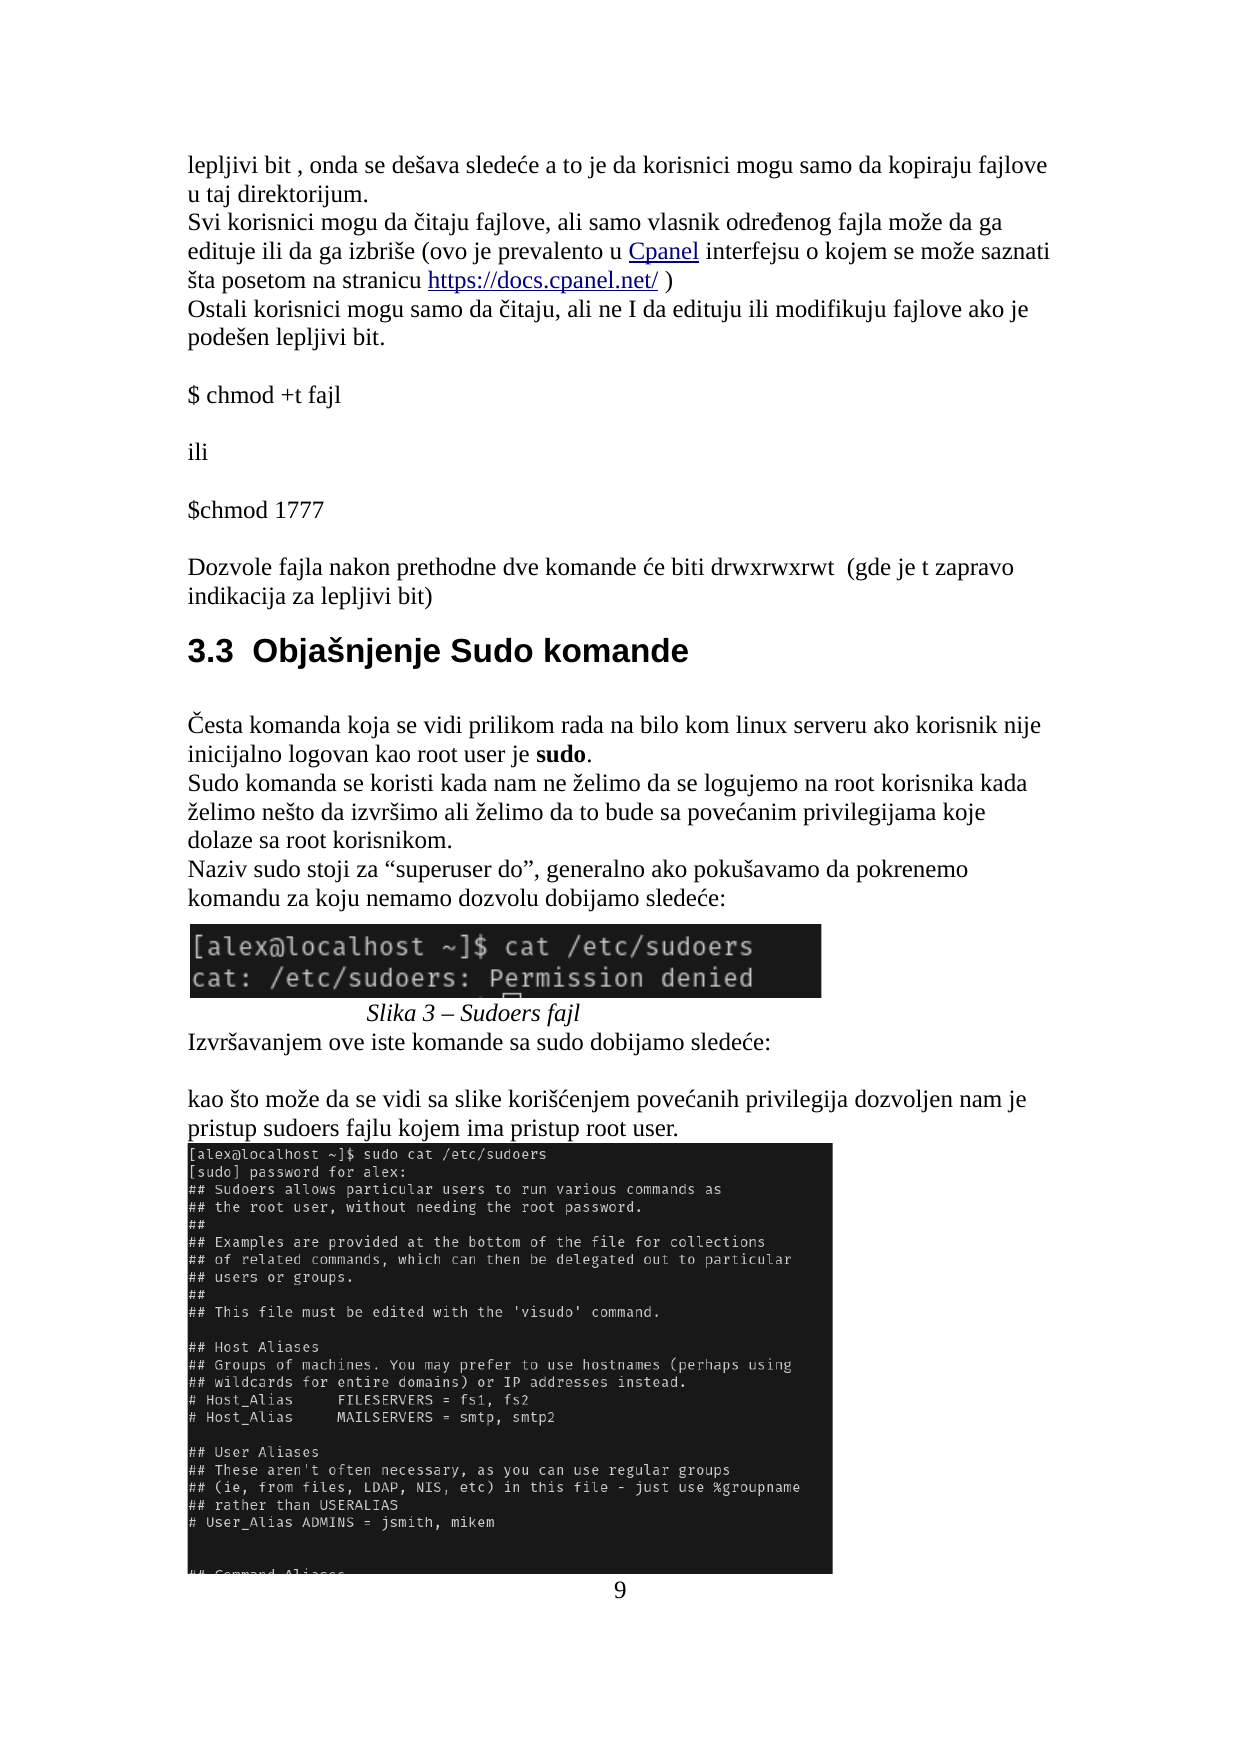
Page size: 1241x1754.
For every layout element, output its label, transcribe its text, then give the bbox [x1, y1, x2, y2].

text ili [187, 437, 1053, 466]
text kao što može da se vidi sa slike korišćenjem povećanih privilegija dozvoljen nam je pristup sudoers fajlu kojem ima pristup root user. [187, 1084, 1053, 1142]
text Naziv sudo stoji za “superuser do”, generalno ako pokušavamo da pokrenemo komandu za koju nemamo dozvolu dobijamo sledeće: [187, 854, 1053, 912]
text Dozvole fajla nakon prethodne dve komande će biti drwxrwxrwt (gde je t zapravo indikacija za lepljivi bit) [187, 552, 1053, 610]
text Sudo komanda se koristi kada nam ne želimo da se logujemo na root korisnika kada želimo nešto da izvršimo ali želimo da to bude sa povećanim privilegijama koje dolaze sa root korisnikom. [187, 768, 1053, 854]
text Svi korisnici mogu da čitaju fajlove, ali samo vlasnik određenog fajla može da ga edituje ili da ga izbriše (ovo je prevalento u Cpanel interfejsu o kojem se može saznati šta posetom na stranicu https://docs.cpanel.net/ ) [187, 207, 1053, 294]
text $chmod 1777 [187, 495, 1053, 524]
subtitle 3.3 Objašnjenje Sudo komande [187, 631, 1053, 669]
picture [190, 924, 822, 998]
text lepljivi bit , onda se dešava sledeće a to je da korisnici mogu samo da kopiraju fajlove u taj direktorijum. [187, 150, 1053, 207]
text Slika 3 – Sudoers fajl [187, 998, 1053, 1027]
text Ostali korisnici mogu samo da čitaju, ali ne I da edituju ili modifikuju fajlove ako je podešen lepljivi bit. [187, 294, 1053, 351]
text $ chmod +t fajl [187, 380, 1053, 409]
text Izvršavanjem ove iste komande sa sudo dobijamo sledeće: [187, 1027, 1053, 1056]
picture [187, 1143, 833, 1574]
text Česta komanda koja se vidi prilikom rada na bilo kom linux serveru ako korisnik nije inicijalno logovan kao root user je sudo. [187, 711, 1053, 768]
